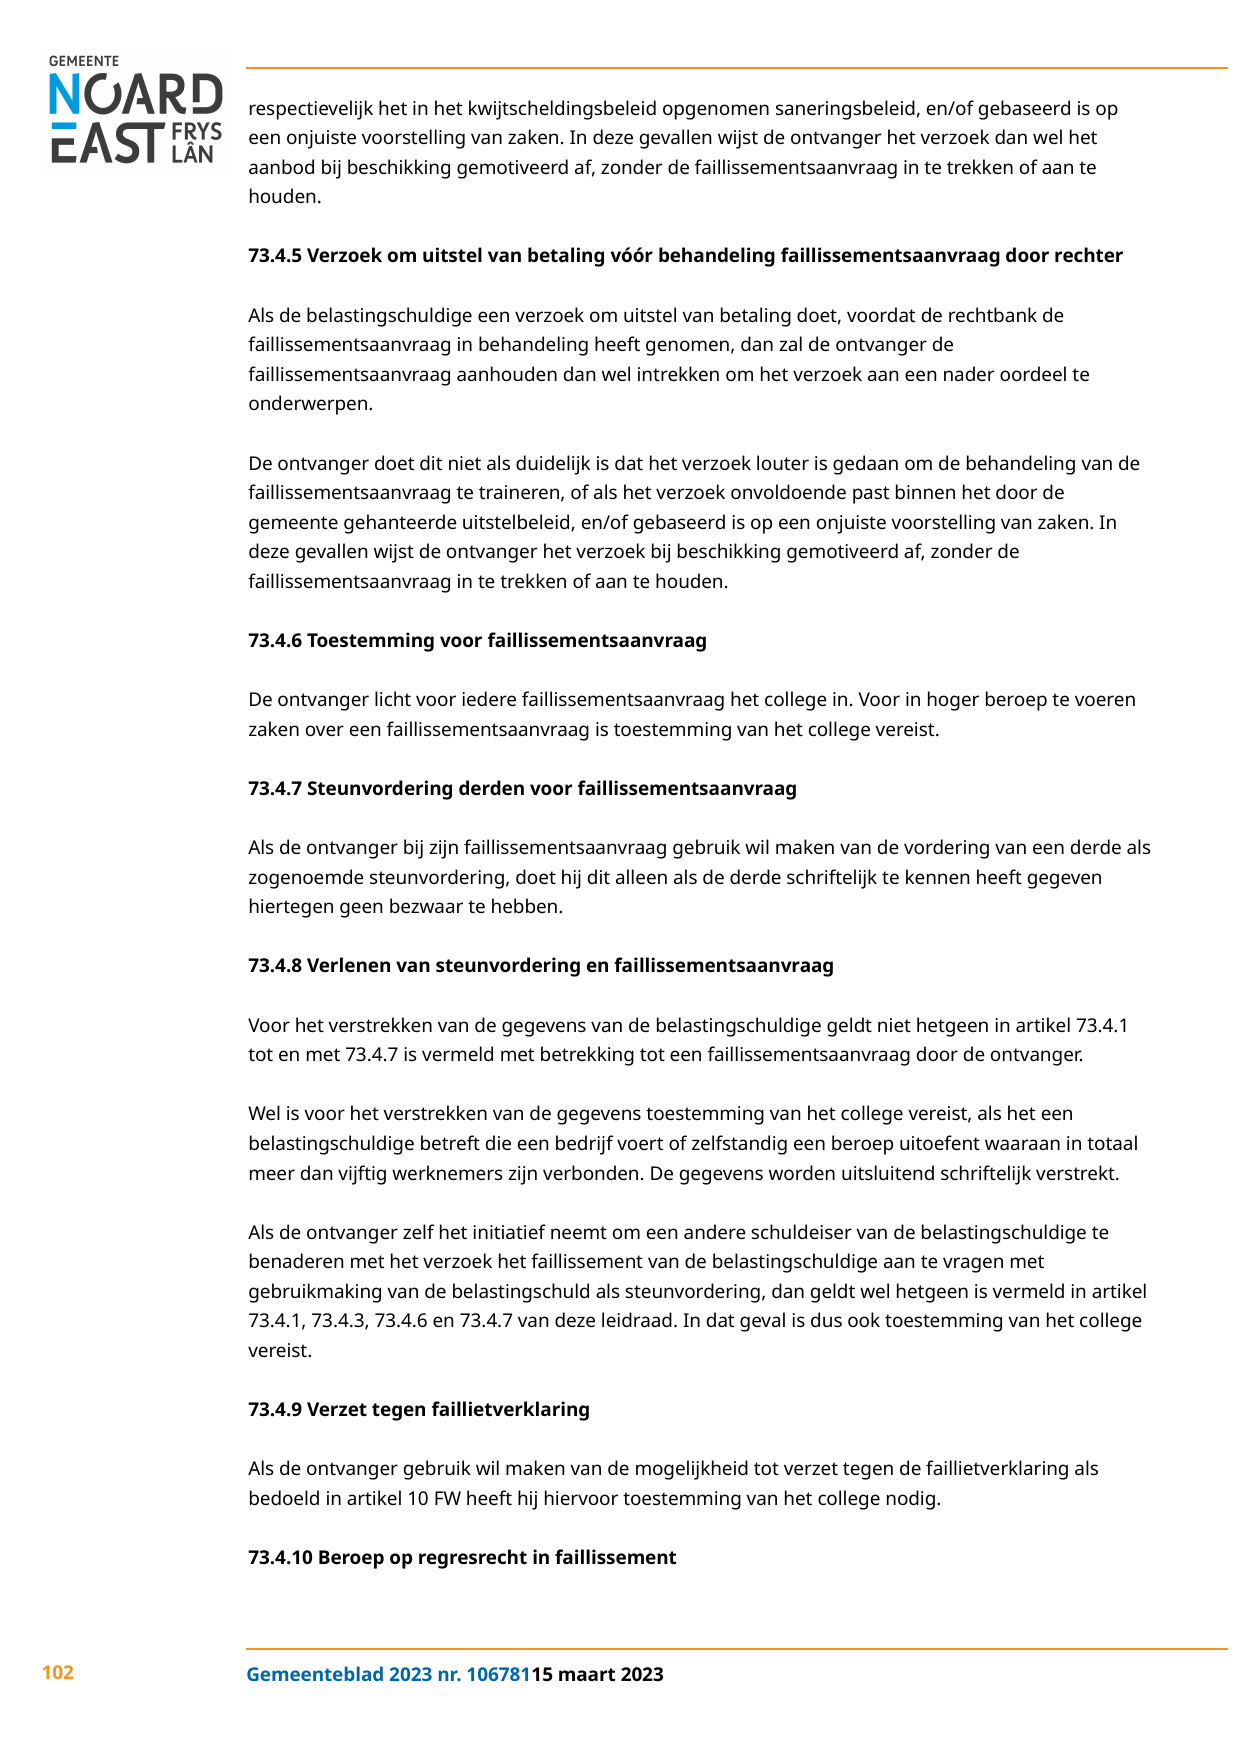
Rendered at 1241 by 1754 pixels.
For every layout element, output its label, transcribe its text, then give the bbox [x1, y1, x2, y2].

text Als de ontvanger zelf het initiatief neemt om een andere schuldeiser van de belastingschuldige te benaderen met het verzoek het faillissement van de belastingschuldige aan te vragen met gebruikmaking van de belastingschuld als steunvordering, dan geldt wel hetgeen is vermeld in artikel 73.4.1, 73.4.3, 73.4.6 en 73.4.7 van deze leidraad. In dat geval is dus ook toestemming van het college vereist. [248, 1219, 1152, 1363]
text 73.4.10 Beroep op regresrecht in faillissement [248, 1544, 1152, 1570]
text Voor het verstrekken van de gegevens van de belastingschuldige geldt niet hetgeen in artikel 73.4.1 tot en met 73.4.7 is vermeld met betrekking tot een faillissementsaanvraag door de ontvanger. [248, 1012, 1152, 1067]
picture [41, 47, 231, 172]
text 73.4.6 Toestemming voor faillissementsaanvraag [248, 627, 1152, 653]
text Als de ontvanger bij zijn faillissementsaanvraag gebruik wil maken van de vordering van een derde als zogenoemde steunvordering, doet hij dit alleen als de derde schriftelijk te kennen heeft gegeven hiertegen geen bezwaar te hebben. [248, 834, 1152, 919]
text 73.4.9 Verzet tegen faillietverklaring [248, 1396, 1152, 1422]
text Als de ontvanger gebruik wil maken van de mogelijkheid tot verzet tegen de faillietverklaring als bedoeld in artikel 10 FW heeft hij hiervoor toestemming van het college nodig. [248, 1456, 1152, 1511]
text Wel is voor het verstrekken van de gegevens toestemming van het college vereist, als het een belastingschuldige betreft die een bedrijf voert of zelfstandig een beroep uitoefent waaraan in totaal meer dan vijftig werknemers zijn verbonden. De gegevens worden uitsluitend schriftelijk verstrekt. [248, 1101, 1152, 1186]
text 73.4.8 Verlenen van steunvordering en faillissementsaanvraag [248, 953, 1152, 978]
text 73.4.7 Steunvordering derden voor faillissementsaanvraag [248, 775, 1152, 801]
text De ontvanger doet dit niet als duidelijk is dat het verzoek louter is gedaan om de behandeling van de faillissementsaanvraag te traineren, of als het verzoek onvoldoende past binnen het door de gemeente gehanteerde uitstelbeleid, en/of gebaseerd is op een onjuiste voorstelling van zaken. In deze gevallen wijst de ontvanger het verzoek bij beschikking gemotiveerd af, zonder de faillissementsaanvraag in te trekken of aan te houden. [248, 450, 1152, 594]
text De ontvanger licht voor iedere faillissementsaanvraag het college in. Voor in hoger beroep te voeren zaken over een faillissementsaanvraag is toestemming van het college vereist. [248, 686, 1152, 742]
text Als de belastingschuldige een verzoek om uitstel van betaling doet, voordat de rechtbank de faillissementsaanvraag in behandeling heeft genomen, dan zal de ontvanger de faillissementsaanvraag aanhouden dan wel intrekken om het verzoek aan een nader oordeel te onderwerpen. [248, 302, 1152, 416]
text respectievelijk het in het kwijtscheldingsbeleid opgenomen saneringsbeleid, en/of gebaseerd is op een onjuiste voorstelling van zaken. In deze gevallen wijst de ontvanger het verzoek dan wel het aanbod bij beschikking gemotiveerd af, zonder de faillissementsaanvraag in te trekken of aan te houden. [248, 95, 1152, 209]
text 73.4.5 Verzoek om uitstel van betaling vóór behandeling faillissementsaanvraag door rechter [248, 243, 1152, 268]
